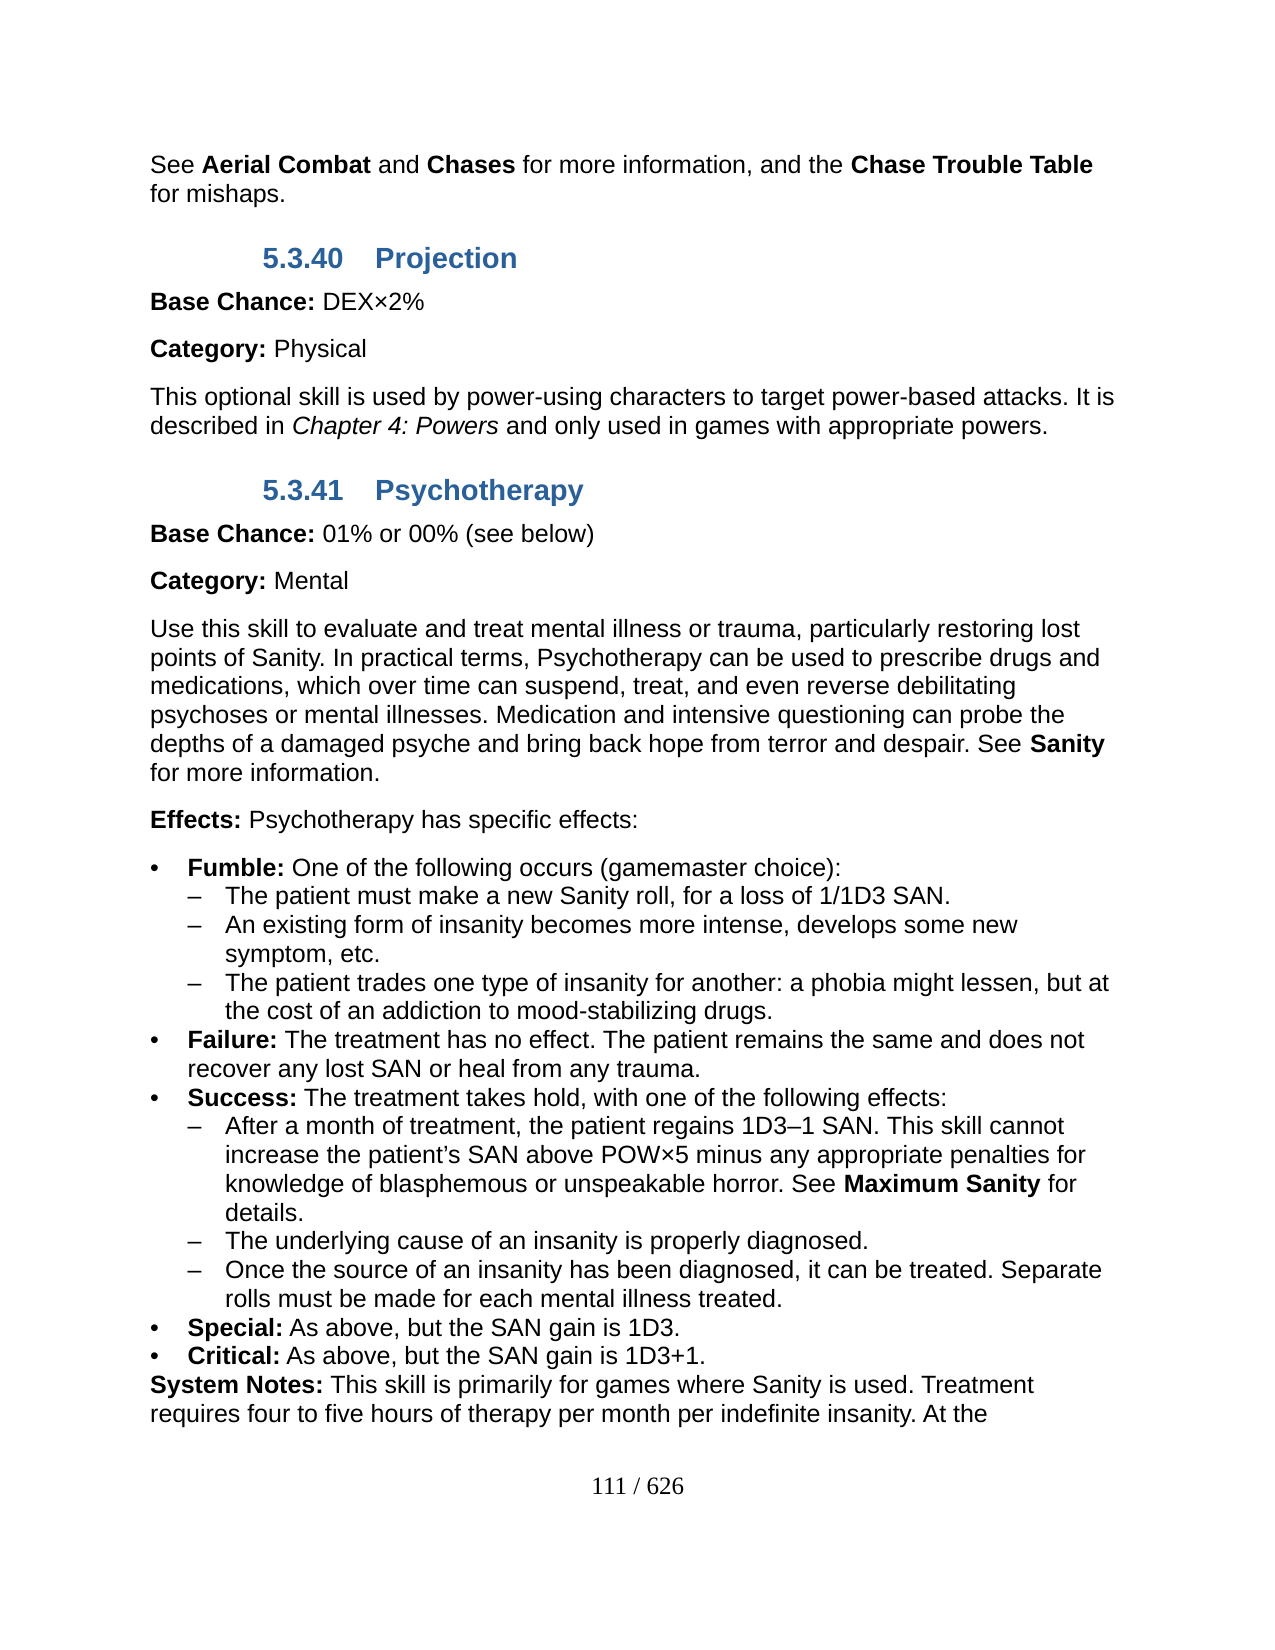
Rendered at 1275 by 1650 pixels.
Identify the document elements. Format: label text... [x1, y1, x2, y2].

text – The underlying cause of an insanity is properly diagnosed. [187, 1226, 1125, 1255]
text • Special: As above, but the SAN gain is 1D3. [150, 1312, 1125, 1341]
text • Critical: As above, but the SAN gain is 1D3+1. [150, 1341, 1125, 1370]
text Base Chance: DEX×2% [150, 287, 1125, 316]
text – Once the source of an insanity has been diagnosed, it can be treated. Separate rolls must be made for each mental illness treated. [187, 1255, 1125, 1312]
text – After a month of treatment, the patient regains 1D3–1 SAN. This skill cannot increase the patient’s SAN above POW×5 minus any appropriate penalties for knowledge of blasphemous or unspeakable horror. See Maximum Sanity for details. [187, 1111, 1125, 1226]
text • Fumble: One of the following occurs (gamemaster choice): [150, 852, 1125, 881]
text System Notes: This skill is primarily for games where Sanity is used. Treatment requires four to five hours of therapy per month per indefinite insanity. At the [150, 1370, 1125, 1427]
text – The patient trades one type of insanity for another: a phobia might lessen, but at the cost of an addiction to mood-stabilizing drugs. [187, 967, 1125, 1025]
text Category: Physical [150, 334, 1125, 363]
text – An existing form of insanity becomes more intense, develops some new symptom, etc. [187, 910, 1125, 967]
text • Failure: The treatment has no effect. The patient remains the same and does not recover any lost SAN or heal from any trauma. [150, 1025, 1125, 1082]
text Effects: Psychotherapy has specific effects: [150, 805, 1125, 834]
text Use this skill to evaluate and treat mental illness or trauma, particularly restoring lost points of Sanity. In practical terms, Psychotherapy can be used to prescribe drugs and medications, which over time can suspend, treat, and even reverse debilitating psychoses or mental illnesses. Medication and intensive questioning can probe the depths of a damaged psyche and bring back hope from terror and despair. See Sanity for more information. [150, 614, 1125, 786]
text See Aerial Combat and Chases for more information, and the Chase Trouble Table for mishaps. [150, 150, 1125, 207]
text Category: Mental [150, 566, 1125, 595]
subtitle Projection [262, 241, 1125, 274]
text Base Chance: 01% or 00% (see below) [150, 519, 1125, 547]
text This optional skill is used by power-using characters to target power-based attacks. It is described in Chapter 4: Powers and only used in games with appropriate powers. [150, 382, 1125, 439]
text – The patient must make a new Sanity roll, for a loss of 1/1D3 SAN. [187, 881, 1125, 910]
text • Success: The treatment takes hold, with one of the following effects: [150, 1082, 1125, 1111]
subtitle Psychotherapy [262, 473, 1125, 506]
